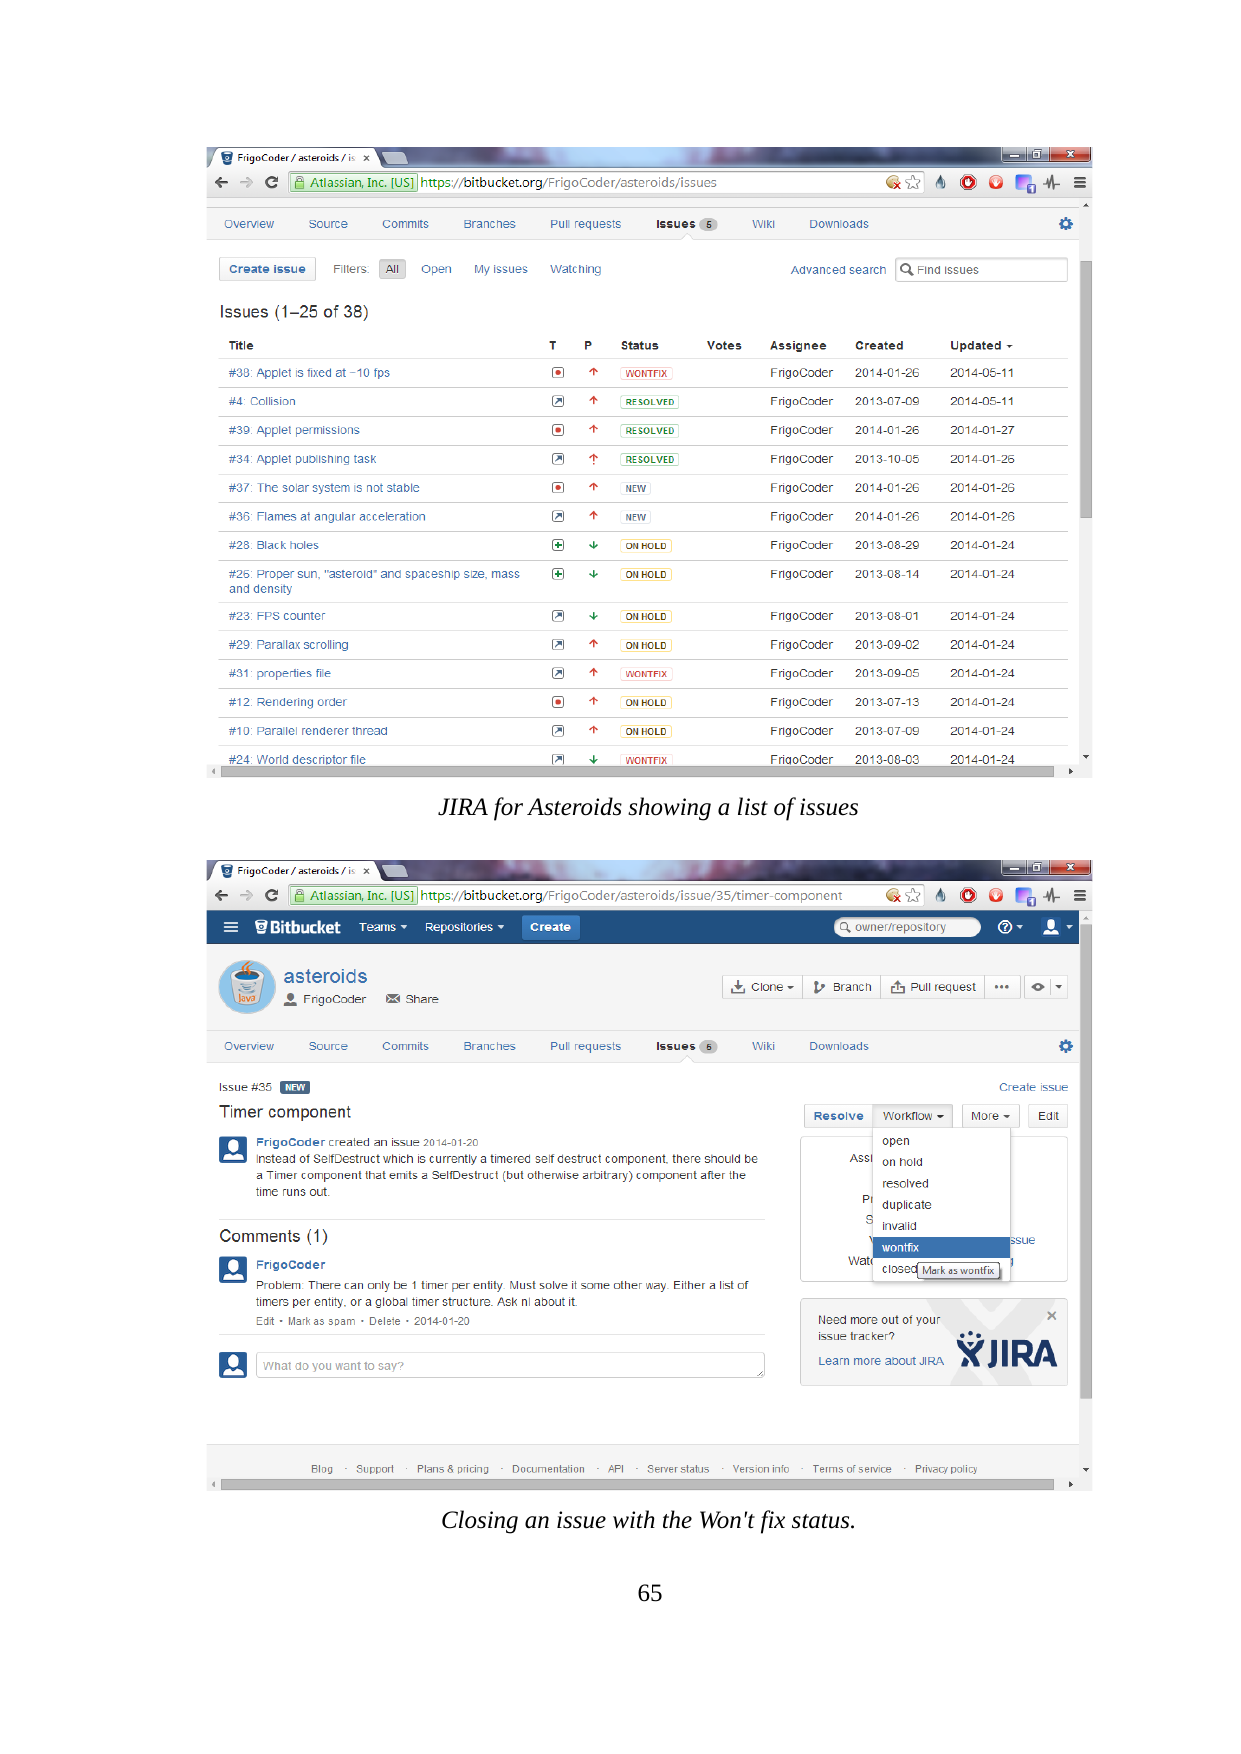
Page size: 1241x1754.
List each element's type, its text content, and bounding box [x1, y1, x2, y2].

text Closing an issue with the Won't fix status. [207, 1491, 1093, 1534]
text JIRA for Asteroids showing a list of issues [207, 778, 1093, 821]
picture [206, 147, 1093, 778]
picture [206, 860, 1093, 1491]
